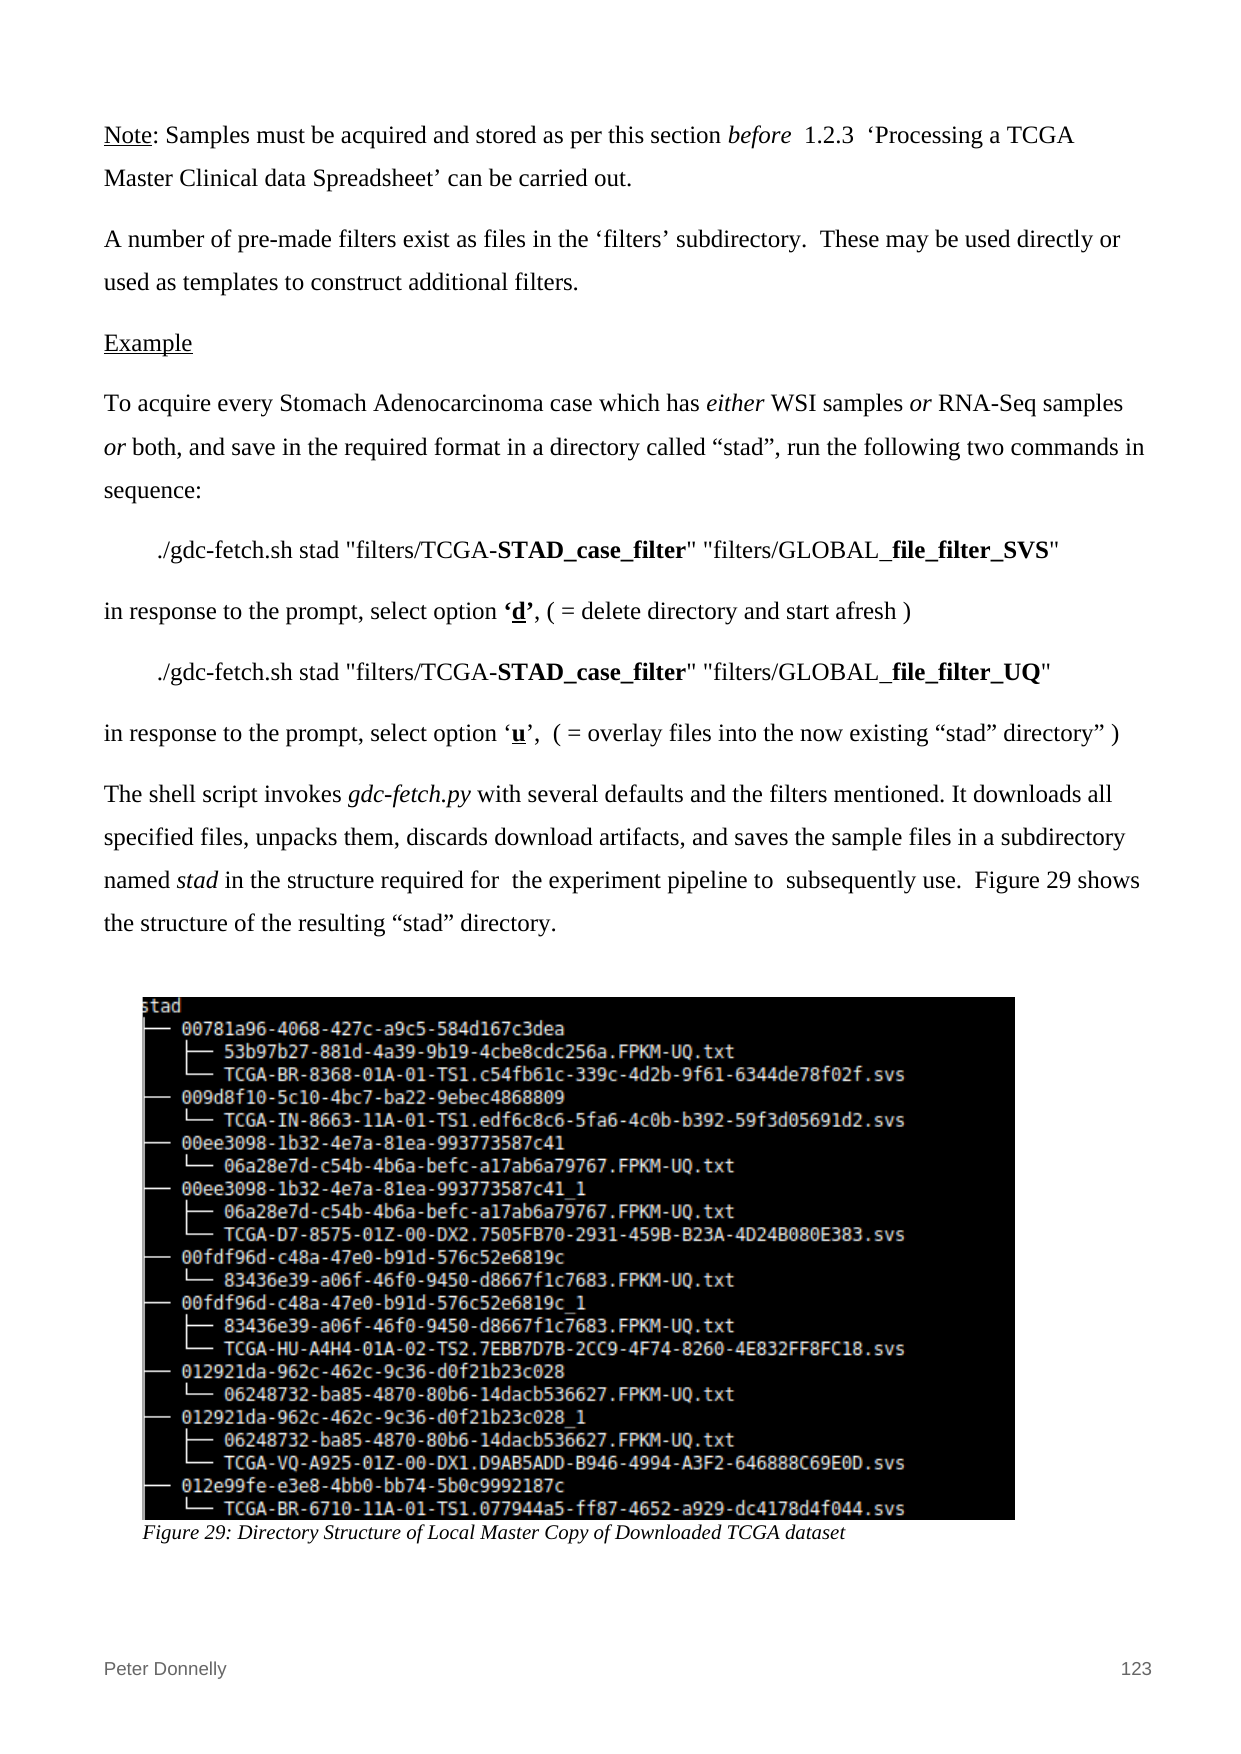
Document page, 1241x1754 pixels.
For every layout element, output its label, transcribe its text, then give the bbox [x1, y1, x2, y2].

text in response to the prompt, select option ‘d’, ( = delete directory and start afresh ) [103, 596, 1146, 625]
text ./gdc-fetch.sh stad "filters/TCGA-STAD_case_filter" "filters/GLOBAL_file_filter_SVS" [157, 536, 1146, 564]
text The shell script invokes gdc-fetch.py with several defaults and the filters mentioned. It downloads all specified files, unpacks them, discards download artifacts, and saves the sample files in a subdirectory named stad in the structure required for the experiment pipeline to subsequently use. Figure 29 shows the structure of the resulting “stad” directory. [103, 779, 1146, 937]
text Note: Samples must be acquired and stored as per this section before 1.2.3 ‘Processing a TCGA Master Clinical data Spreadsheet’ can be carried out. [103, 120, 1146, 192]
text Example [103, 328, 1146, 356]
text Figure 29: Directory Structure of Local Master Copy of Downloaded TCGA dataset [142, 1520, 1015, 1544]
text in response to the prompt, select option ‘u’, ( = overlay files into the now existing “stad” directory” ) [103, 718, 1146, 747]
text To acquire every Stomach Adenocarcinoma case which has either WSI samples or RNA-Seq samples or both, and save in the required format in a directory called “stad”, run the following two commands in sequence: [103, 388, 1146, 503]
text ./gdc-fetch.sh stad "filters/TCGA-STAD_case_filter" "filters/GLOBAL_file_filter_UQ" [157, 657, 1146, 686]
text A number of pre-made filters exist as files in the ‘filters’ subdirectory. These may be used directly or used as templates to construct additional filters. [103, 224, 1146, 296]
picture [142, 997, 1015, 1520]
